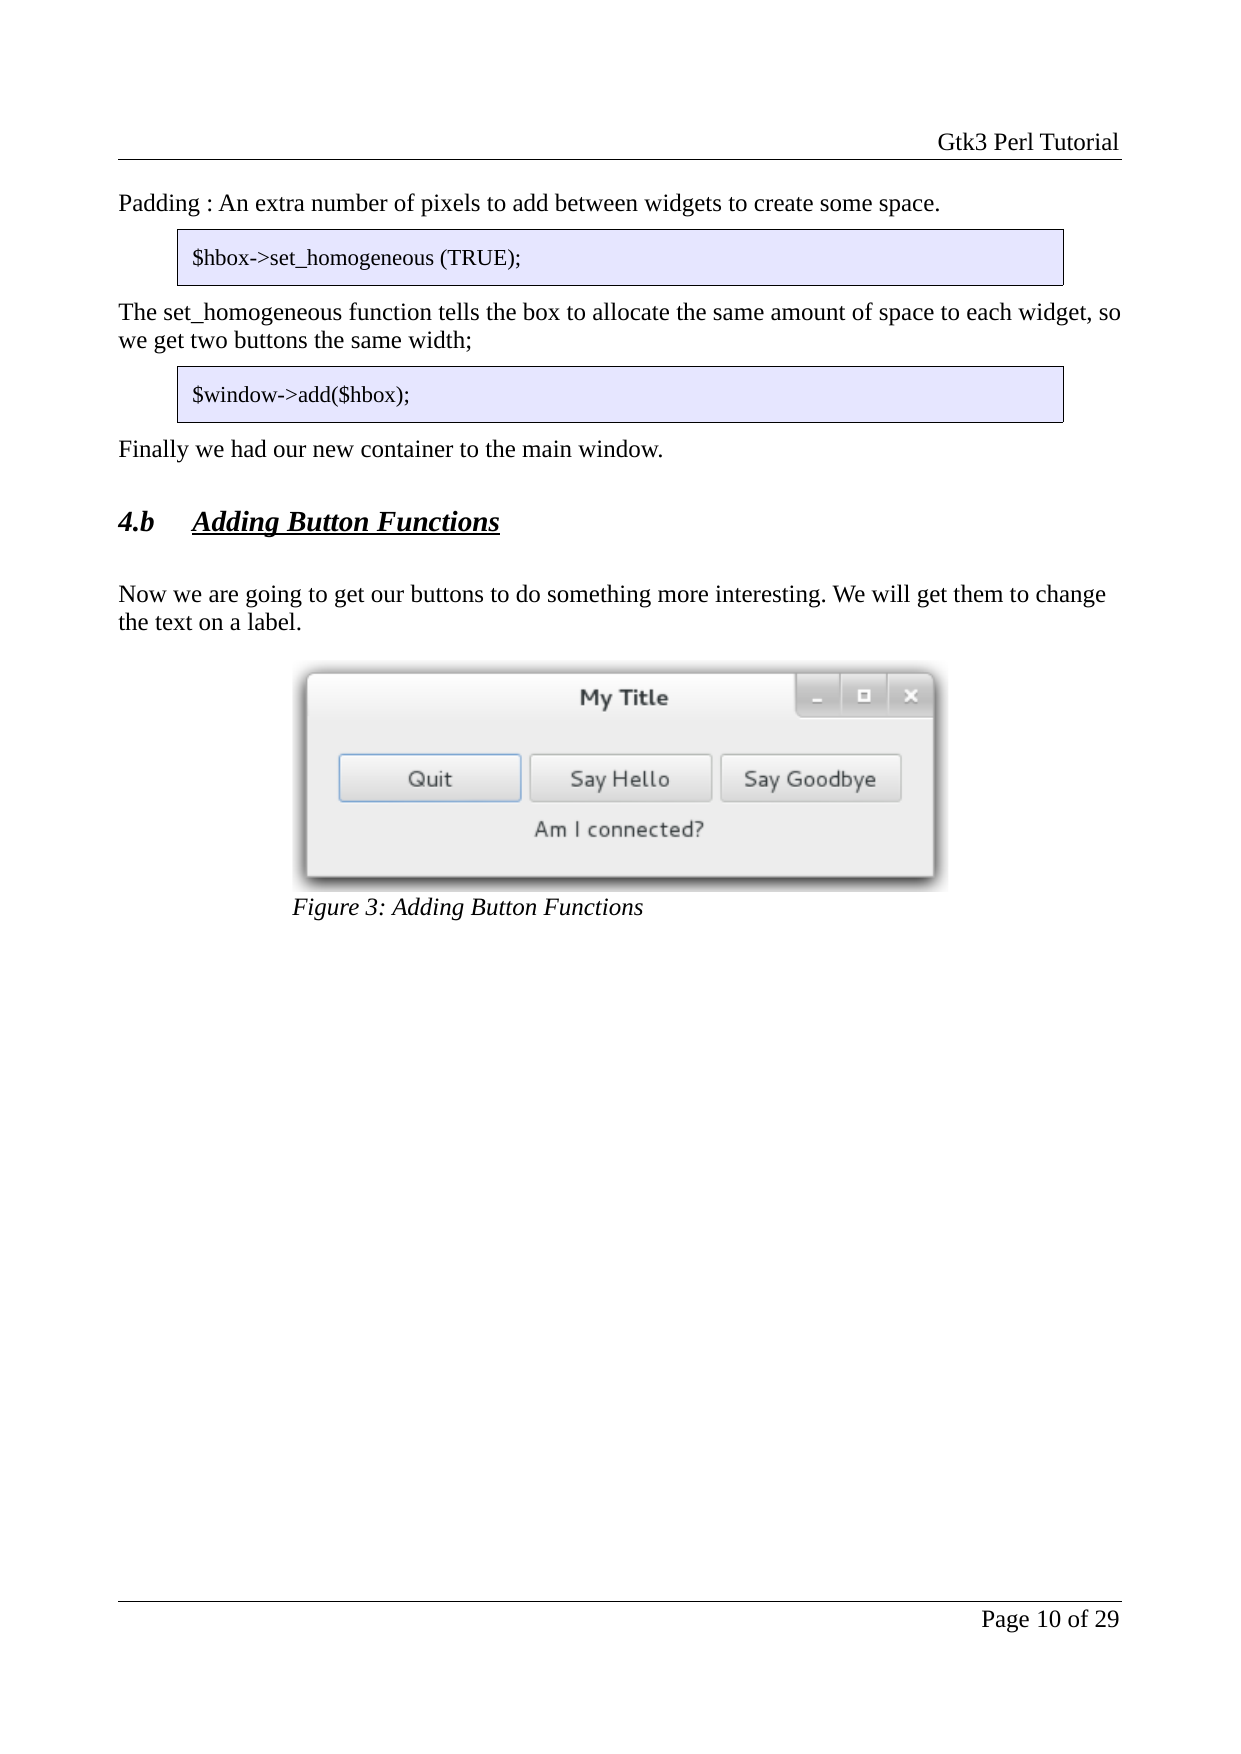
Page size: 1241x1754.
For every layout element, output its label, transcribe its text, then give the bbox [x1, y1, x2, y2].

text Padding : An extra number of pixels to add between widgets to create some space. [118, 188, 1122, 217]
subtitle Adding button functions [118, 504, 1122, 537]
text The set_homogeneous function tells the box to allocate the same amount of space to each widget, so we get two buttons the same width; [118, 297, 1122, 354]
text $hbox->set_homogeneous (TRUE); [178, 230, 1063, 285]
text Now we are going to get our buttons to do something more interesting. We will get them to change the text on a label. [118, 579, 1122, 636]
text Figure 3: Adding button functions [292, 892, 948, 921]
text Finally we had our new container to the main window. [118, 434, 1122, 463]
picture [292, 660, 949, 892]
text $window->add($hbox); [178, 367, 1063, 422]
